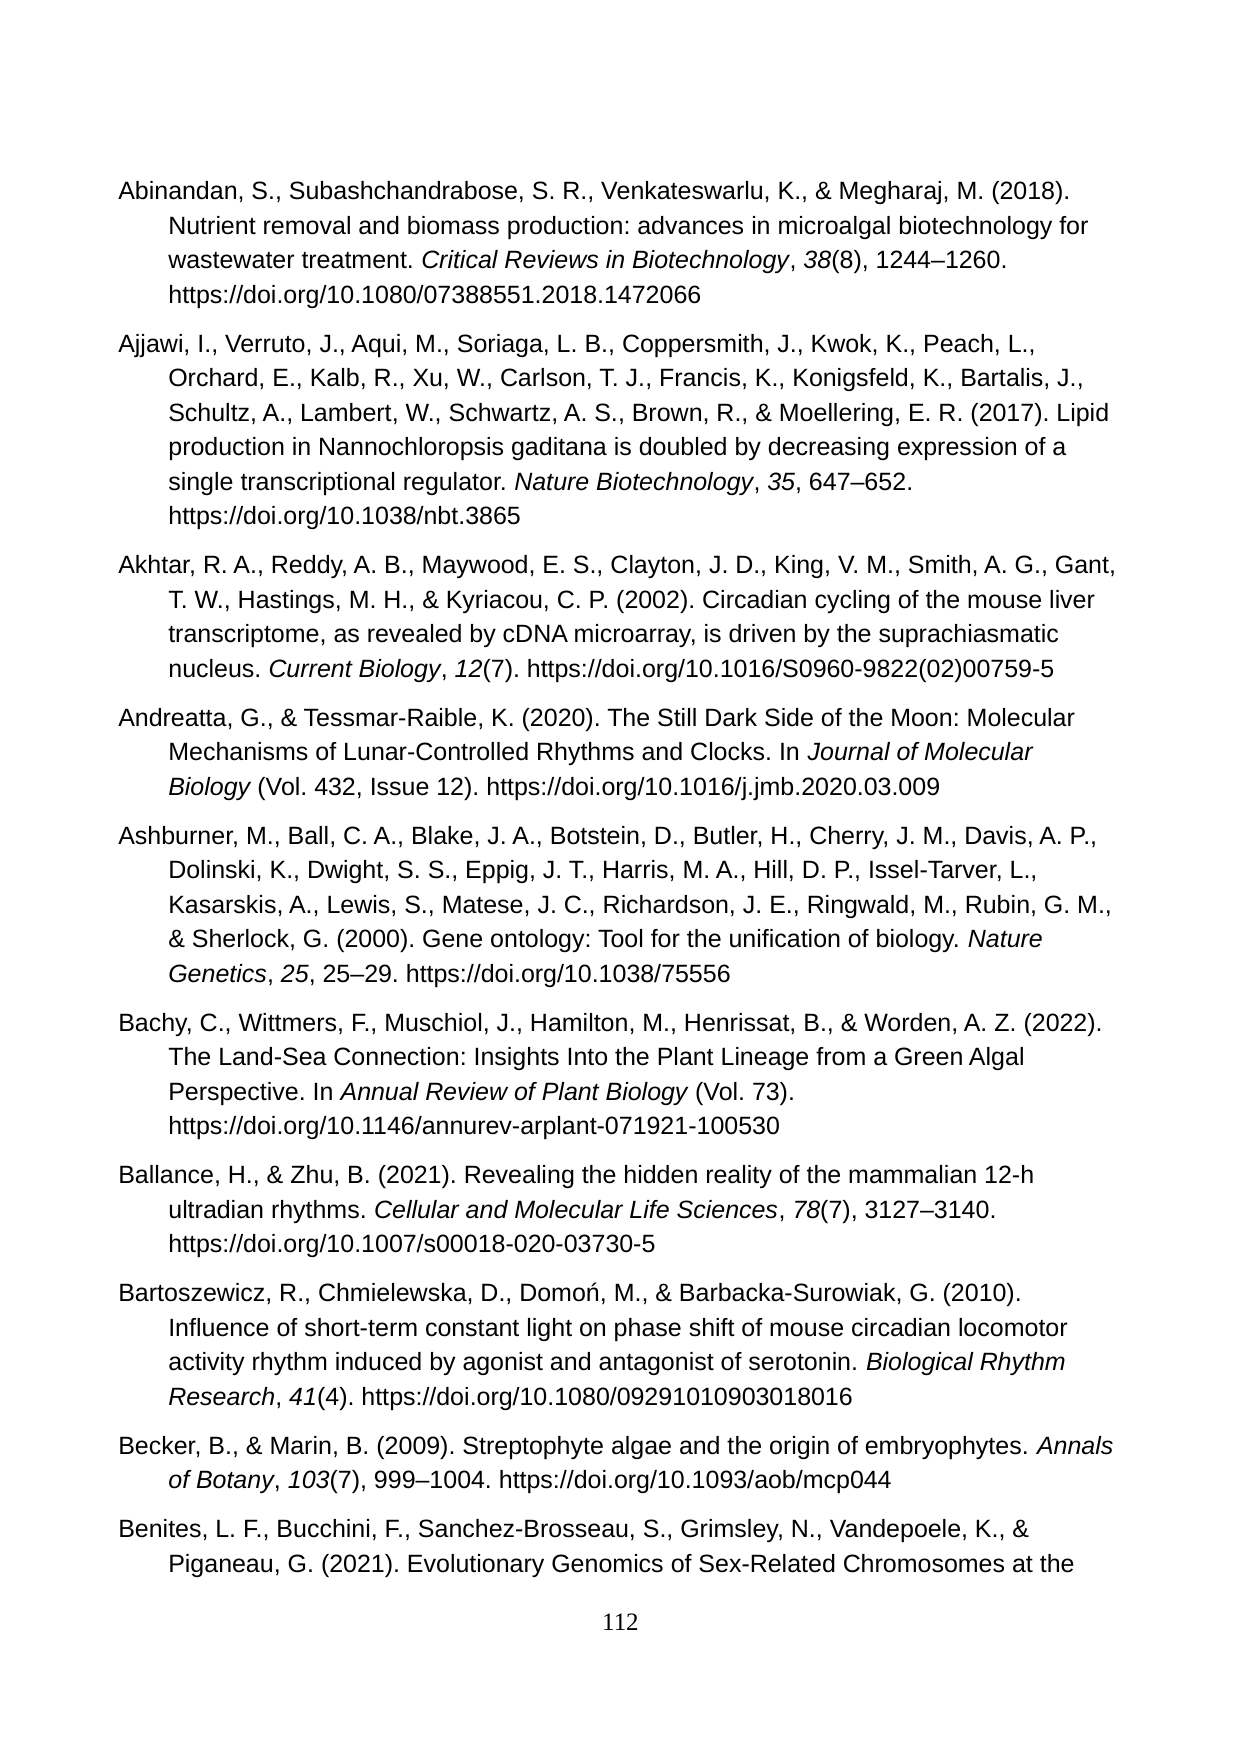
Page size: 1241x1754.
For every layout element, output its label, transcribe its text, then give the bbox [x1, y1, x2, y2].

text Benites, L. F., Bucchini, F., Sanchez-Brosseau, S., Grimsley, N., Vandepoele, K., & Piganeau, G. (2021). Evolutionary Genomics of Sex-Related Chromosomes at the [118, 1514, 1122, 1578]
text Ballance, H., & Zhu, B. (2021). Revealing the hidden reality of the mammalian 12-h ultradian rhythms. Cellular and Molecular Life Sciences, 78(7), 3127–3140. https://doi.org/10.1007/s00018-020-03730-5 [118, 1160, 1122, 1258]
text Bartoszewicz, R., Chmielewska, D., Domoń, M., & Barbacka-Surowiak, G. (2010). Influence of short-term constant light on phase shift of mouse circadian locomotor activity rhythm induced by agonist and antagonist of serotonin. Biological Rhythm Research, 41(4). https://doi.org/10.1080/09291010903018016 [118, 1278, 1122, 1411]
text Abinandan, S., Subashchandrabose, S. R., Venkateswarlu, K., & Megharaj, M. (2018). Nutrient removal and biomass production: advances in microalgal biotechnology for wastewater treatment. Critical Reviews in Biotechnology, 38(8), 1244–1260. https://doi.org/10.1080/07388551.2018.1472066 [118, 176, 1122, 308]
text Becker, B., & Marin, B. (2009). Streptophyte algae and the origin of embryophytes. Annals of Botany, 103(7), 999–1004. https://doi.org/10.1093/aob/mcp044 [118, 1431, 1122, 1494]
text Bachy, C., Wittmers, F., Muschiol, J., Hamilton, M., Henrissat, B., & Worden, A. Z. (2022). The Land-Sea Connection: Insights Into the Plant Lineage from a Green Algal Perspective. In Annual Review of Plant Biology (Vol. 73). https://doi.org/10.1146/annurev-arplant-071921-100530 [118, 1008, 1122, 1140]
text Ajjawi, I., Verruto, J., Aqui, M., Soriaga, L. B., Coppersmith, J., Kwok, K., Peach, L., Orchard, E., Kalb, R., Xu, W., Carlson, T. J., Francis, K., Konigsfeld, K., Bartalis, J., Schultz, A., Lambert, W., Schwartz, A. S., Brown, R., & Moellering, E. R. (2017). Lipid production in Nannochloropsis gaditana is doubled by decreasing expression of a single transcriptional regulator. Nature Biotechnology, 35, 647–652. https://doi.org/10.1038/nbt.3865 [118, 329, 1122, 530]
text Andreatta, G., & Tessmar-Raible, K. (2020). The Still Dark Side of the Moon: Molecular Mechanisms of Lunar-Controlled Rhythms and Clocks. In Journal of Molecular Biology (Vol. 432, Issue 12). https://doi.org/10.1016/j.jmb.2020.03.009 [118, 703, 1122, 801]
text Ashburner, M., Ball, C. A., Blake, J. A., Botstein, D., Butler, H., Cherry, J. M., Davis, A. P., Dolinski, K., Dwight, S. S., Eppig, J. T., Harris, M. A., Hill, D. P., Issel-Tarver, L., Kasarskis, A., Lewis, S., Matese, J. C., Richardson, J. E., Ringwald, M., Rubin, G. M., & Sherlock, G. (2000). Gene ontology: Tool for the unification of biology. Nature Genetics, 25, 25–29. https://doi.org/10.1038/75556 [118, 821, 1122, 987]
text Akhtar, R. A., Reddy, A. B., Maywood, E. S., Clayton, J. D., King, V. M., Smith, A. G., Gant, T. W., Hastings, M. H., & Kyriacou, C. P. (2002). Circadian cycling of the mouse liver transcriptome, as revealed by cDNA microarray, is driven by the suprachiasmatic nucleus. Current Biology, 12(7). https://doi.org/10.1016/S0960-9822(02)00759-5 [118, 550, 1122, 682]
